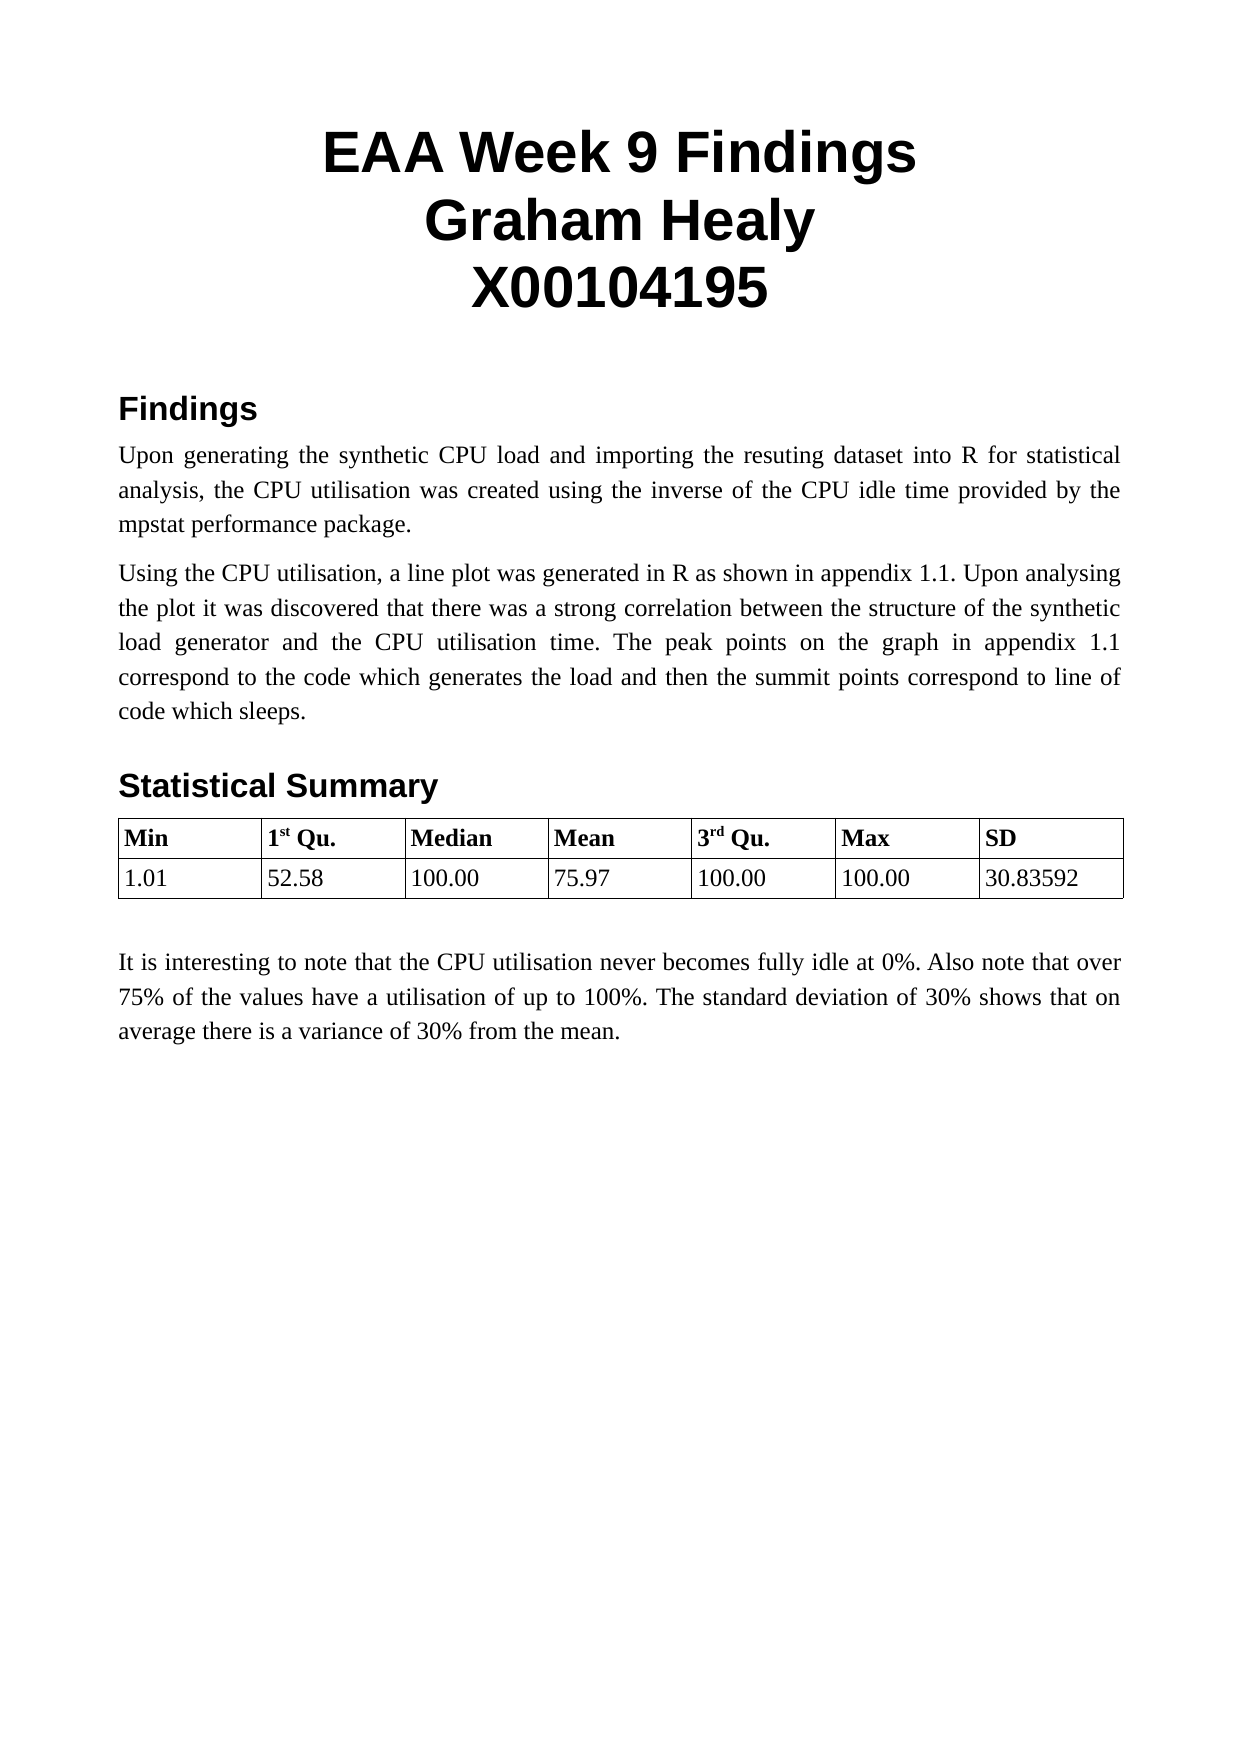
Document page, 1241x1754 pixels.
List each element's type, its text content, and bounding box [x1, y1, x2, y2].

text It is interesting to note that the CPU utilisation never becomes fully idle at 0%. Also note that over 75% of the values have a utilisation of up to 100%. The standard deviation of 30% shows that on average there is a variance of 30% from the mean. [118, 947, 1122, 1045]
title X00104195 [118, 252, 1122, 319]
table_header Mean [549, 819, 691, 858]
title Graham Healy [118, 185, 1122, 252]
table_cell 75.97 [549, 859, 691, 898]
table_header 3rd Qu. [692, 819, 835, 858]
table_header SD [980, 819, 1123, 858]
table_cell 52.58 [262, 859, 405, 898]
table_cell 100.00 [692, 859, 835, 898]
title EAA Week 9 Findings [118, 118, 1122, 185]
table_header Median [406, 819, 548, 858]
table_cell 100.00 [406, 859, 548, 898]
text Upon generating the synthetic CPU load and importing the resuting dataset into R for statistical analysis, the CPU utilisation was created using the inverse of the CPU idle time provided by the mpstat performance package. [118, 440, 1122, 538]
subtitle Findings [118, 389, 1122, 428]
table_header Max [836, 819, 979, 858]
text Using the CPU utilisation, a line plot was generated in R as shown in appendix 1.1. Upon analysing the plot it was discovered that there was a strong correlation between the structure of the synthetic load generator and the CPU utilisation time. The peak points on the graph in appendix 1.1 correspond to the code which generates the load and then the summit points correspond to line of code which sleeps. [118, 558, 1122, 725]
table_header 1st Qu. [262, 819, 405, 858]
subtitle Statistical Summary [118, 766, 1122, 805]
table_cell 1.01 [119, 859, 261, 898]
table_cell 30.83592 [980, 859, 1123, 898]
table_header Min [119, 819, 261, 858]
table_cell 100.00 [836, 859, 979, 898]
